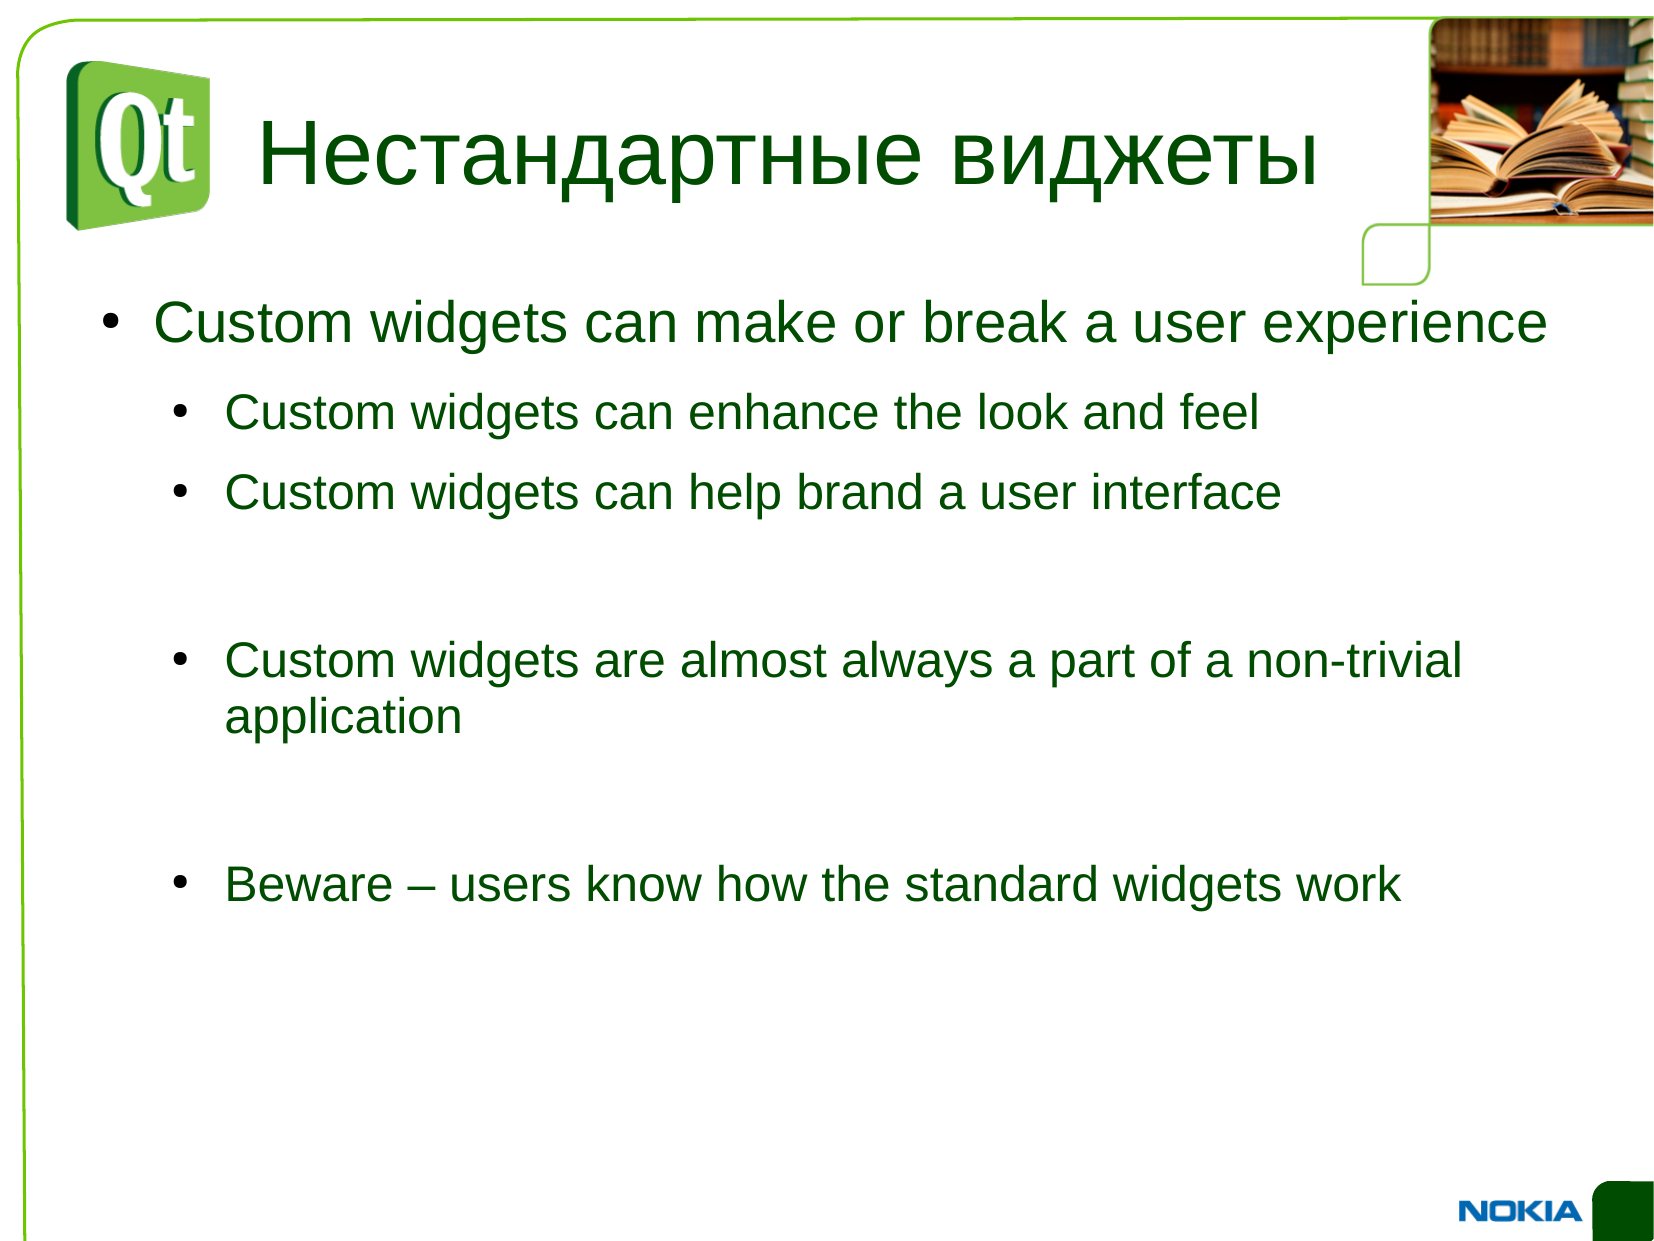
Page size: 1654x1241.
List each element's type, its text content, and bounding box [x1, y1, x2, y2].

list Custom widgets can make or break a user experience Custom widgets can enhance the look and feel Custom widgets can help brand a user interface Custom widgets are almost always a part of a non-trivial application Beware – users know how the standard widgets work [82, 290, 1571, 1094]
picture [66, 61, 210, 231]
picture [1459, 1200, 1583, 1222]
picture [1338, 5, 1654, 306]
title Нестандартные виджеты [251, 49, 1327, 257]
